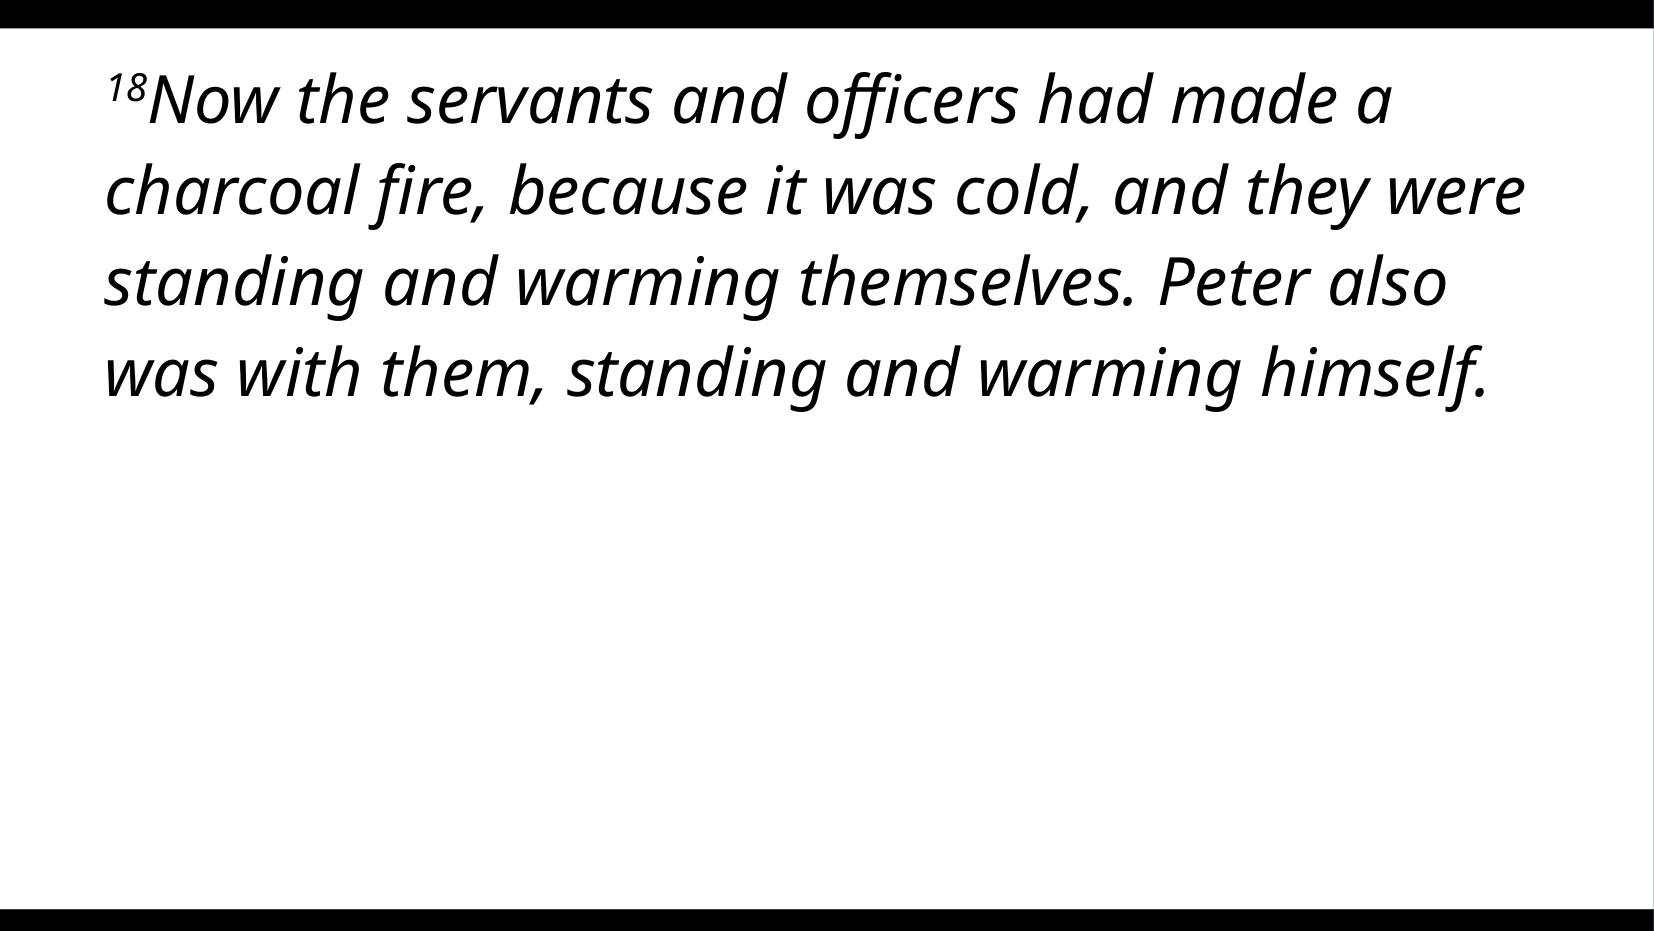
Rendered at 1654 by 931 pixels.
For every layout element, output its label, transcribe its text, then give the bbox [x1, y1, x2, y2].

text_box 18Now the servants and officers had made a charcoal fire, because it was cold, and they were standing and warming themselves. Peter also was with them, standing and warming himself. [90, 45, 1561, 504]
picture [0, 0, 1654, 931]
